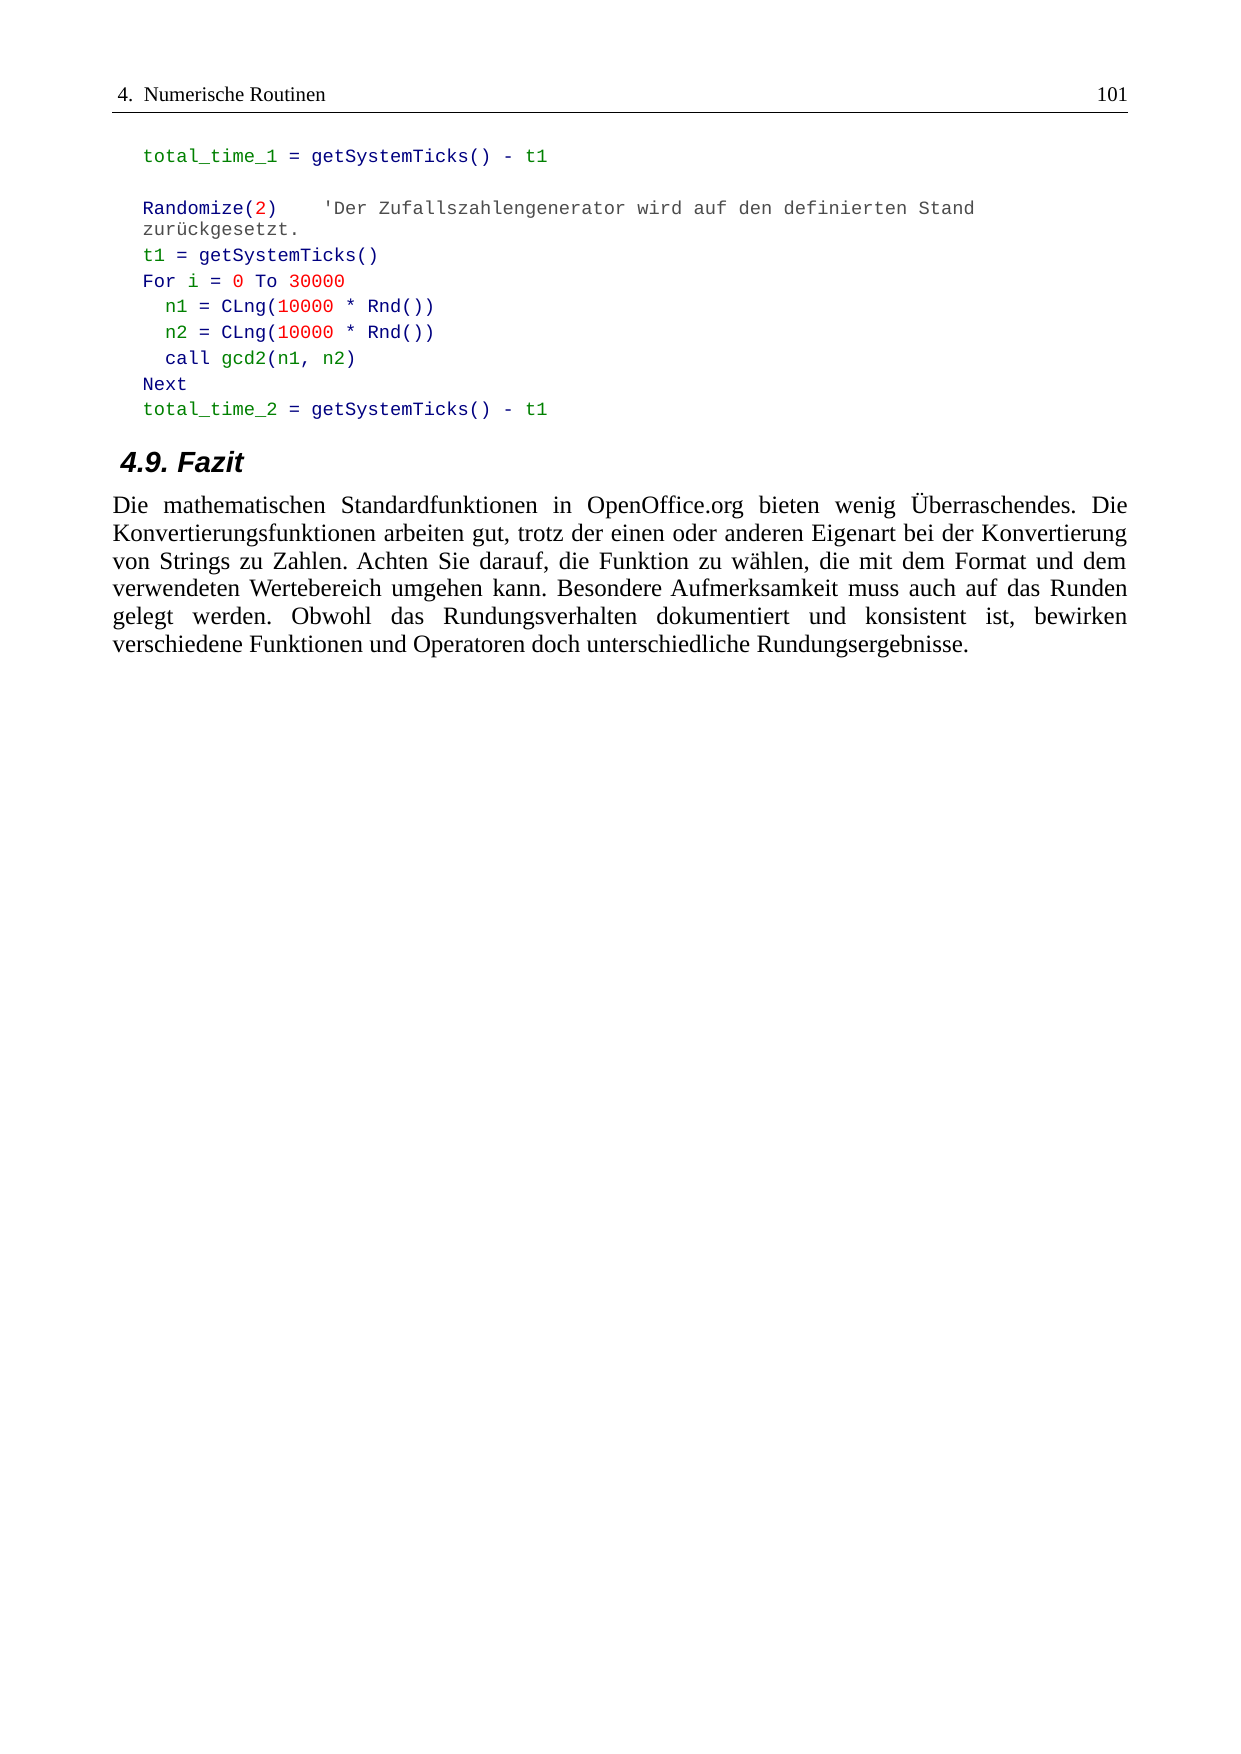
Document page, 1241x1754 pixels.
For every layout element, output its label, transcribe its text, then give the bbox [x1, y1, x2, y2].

text For i = 0 To 30000 [142, 271, 1128, 293]
text n1 = CLng(10000 * Rnd()) [142, 297, 1128, 318]
text Next [142, 374, 1128, 396]
text total_time_1 = getSystemTicks() - t1 [142, 147, 1128, 168]
text Randomize(2) 'Der Zufallszahlengenerator wird auf den definierten Stand zurückgesetzt. [142, 199, 1128, 241]
text t1 = getSystemTicks() [142, 246, 1128, 267]
text total_time_2 = getSystemTicks() - t1 [142, 400, 1128, 421]
text n2 = CLng(10000 * Rnd()) [142, 323, 1128, 344]
text call gcd2(n1, n2) [142, 349, 1128, 370]
subtitle Fazit [112, 446, 1128, 479]
text Die mathematischen Standardfunktionen in OpenOffice.org bieten wenig Überraschendes. Die Konvertierungsfunktionen arbeiten gut, trotz der einen oder anderen Eigenart bei der Konvertierung von Strings zu Zahlen. Achten Sie darauf, die Funktion zu wählen, die mit dem Format und dem verwendeten Wertebereich umgehen kann. Besondere Aufmerksamkeit muss auch auf das Runden gelegt werden. Obwohl das Rundungsverhalten dokumentiert und konsistent ist, bewirken verschiedene Funktionen und Operatoren doch unterschiedliche Rundungsergebnisse. [112, 491, 1128, 658]
